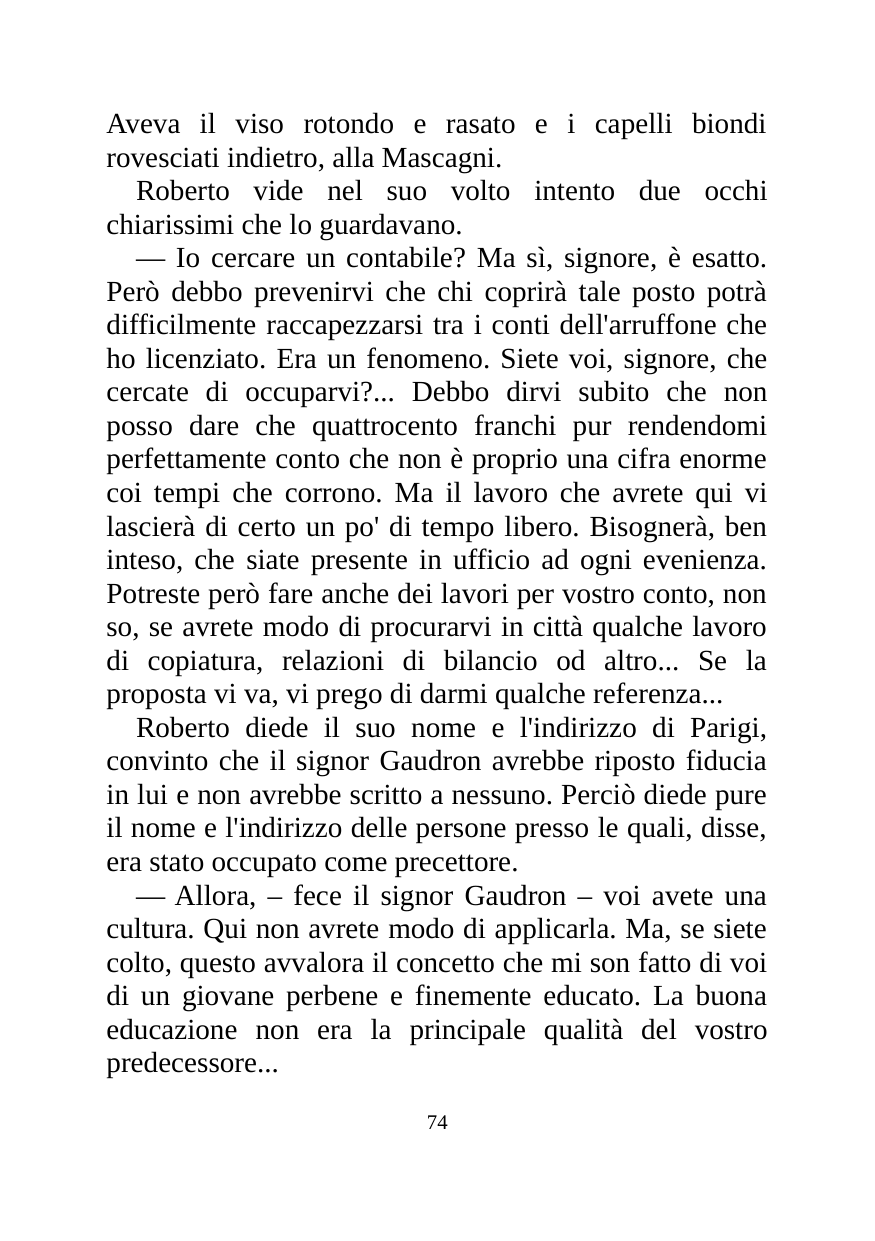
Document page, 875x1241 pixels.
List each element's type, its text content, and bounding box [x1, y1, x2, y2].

text — Allora, – fece il signor Gaudron – voi avete una cultura. Qui non avrete modo di applicarla. Ma, se siete colto, questo avvalora il concetto che mi son fatto di voi di un giovane perbene e finemente educato. La buona educazione non era la principale qualità del vostro predecessore... [106, 878, 768, 1079]
text Aveva il viso rotondo e rasato e i capelli biondi rovesciati indietro, alla Mascagni. [106, 106, 768, 173]
text Roberto diede il suo nome e l'indirizzo di Parigi, convinto che il signor Gaudron avrebbe riposto fiducia in lui e non avrebbe scritto a nessuno. Perciò diede pure il nome e l'indirizzo delle persone presso le quali, disse, era stato occupato come precettore. [106, 710, 768, 878]
text — Io cercare un contabile? Ma sì, signore, è esatto. Però debbo prevenirvi che chi coprirà tale posto potrà difficilmente raccapezzarsi tra i conti dell'arruffone che ho licenziato. Era un fenomeno. Siete voi, signore, che cercate di occuparvi?... Debbo dirvi subito che non posso dare che quattrocento franchi pur rendendomi perfettamente conto che non è proprio una cifra enorme coi tempi che corrono. Ma il lavoro che avrete qui vi lascierà di certo un po' di tempo libero. Bisognerà, ben inteso, che siate presente in ufficio ad ogni evenienza. Potreste però fare anche dei lavori per vostro conto, non so, se avrete modo di procurarvi in città qualche lavoro di copiatura, relazioni di bilancio od altro... Se la proposta vi va, vi prego di darmi qualche referenza... [106, 240, 768, 710]
text Roberto vide nel suo volto intento due occhi chiarissimi che lo guardavano. [106, 173, 768, 240]
